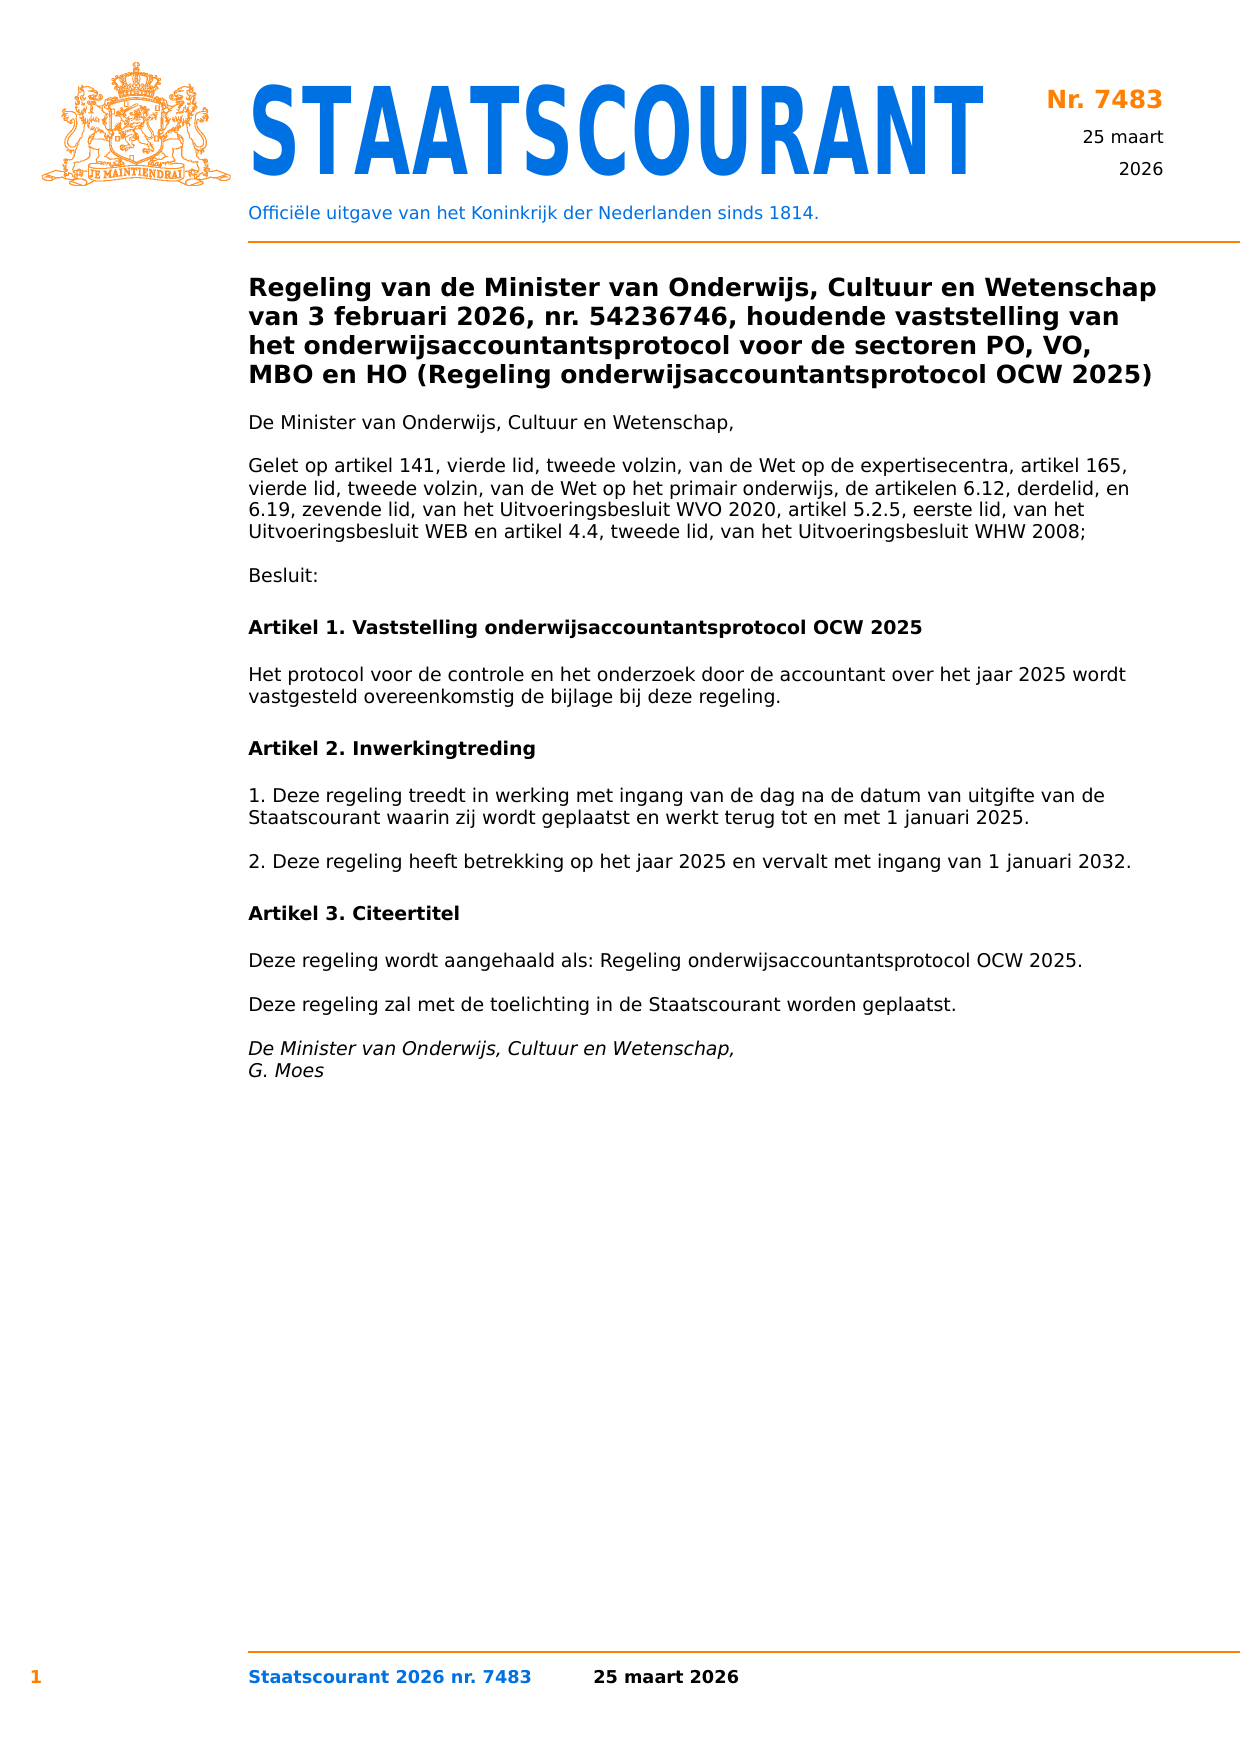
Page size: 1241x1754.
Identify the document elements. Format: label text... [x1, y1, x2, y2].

subtitle Artikel 2. Inwerkingtreding [248, 738, 1163, 760]
text Deze regeling wordt aangehaald als: Regeling onderwijsaccountantsprotocol OCW 2025. [248, 950, 1163, 972]
text 1. Deze regeling treedt in werking met ingang van de dag na de datum van uitgifte van de Staatscourant waarin zij wordt geplaatst en werkt terug tot en met 1 januari 2025. [248, 785, 1163, 829]
subtitle Artikel 3. Citeertitel [248, 903, 1163, 925]
table_header STAATSCOURANT [248, 62, 998, 203]
table_cell 25 maart [998, 121, 1240, 153]
text Het protocol voor de controle en het onderzoek door de accountant over het jaar 2025 wordt vastgesteld overeenkomstig de bijlage bij deze regeling. [248, 664, 1163, 708]
subtitle Artikel 1. Vaststelling onderwijsaccountantsprotocol OCW 2025 [248, 617, 1163, 639]
subtitle Regeling van de Minister van Onderwijs, Cultuur en Wetenschap van 3 februari 2026, nr. 54236746, houdende vaststelling van het onderwijsaccountantsprotocol voor de sectoren PO, VO, MBO en HO (Regeling onderwijsaccountantsprotocol OCW 2025) [248, 273, 1163, 390]
table_header [25, 62, 248, 241]
text De Minister van Onderwijs, Cultuur en Wetenschap, G. Moes [248, 1038, 1163, 1082]
table_cell 2026 [998, 153, 1240, 203]
table_cell Officiële uitgave van het Koninkrijk der Nederlanden sinds 1814. [248, 203, 1240, 241]
text De Minister van Onderwijs, Cultuur en Wetenschap, [248, 412, 1163, 433]
text Gelet op artikel 141, vierde lid, tweede volzin, van de Wet op de expertisecentra, artikel 165, vierde lid, tweede volzin, van de Wet op het primair onderwijs, de artikelen 6.12, derdelid, en 6.19, zevende lid, van het Uitvoeringsbesluit WVO 2020, artikel 5.2.5, eerste lid, van het Uitvoeringsbesluit WEB en artikel 4.4, tweede lid, van het Uitvoeringsbesluit WHW 2008; [248, 455, 1163, 543]
text 2. Deze regeling heeft betrekking op het jaar 2025 en vervalt met ingang van 1 januari 2032. [248, 851, 1163, 873]
text Besluit: [248, 565, 1163, 587]
text Deze regeling zal met de toelichting in de Staatscourant worden geplaatst. [248, 994, 1163, 1016]
picture [41, 62, 231, 186]
table_header Nr. 7483 [998, 62, 1240, 121]
